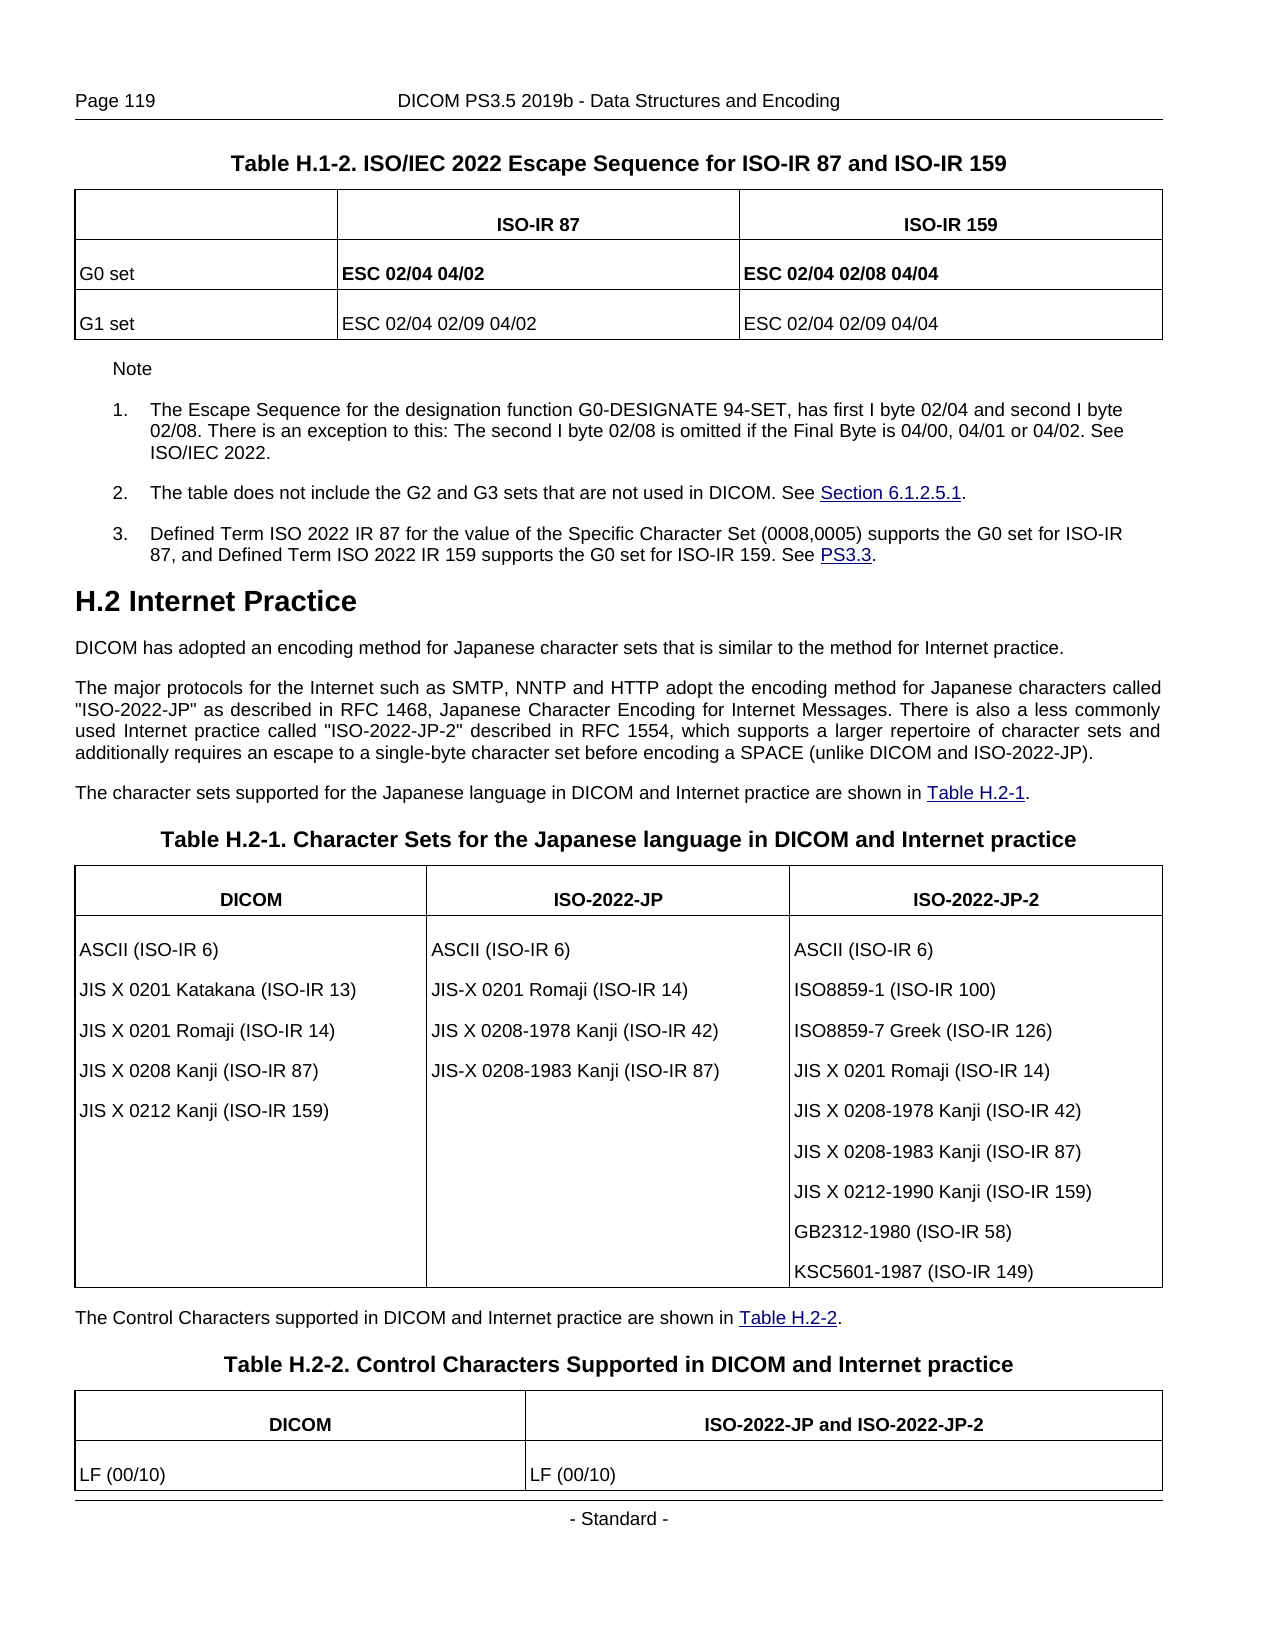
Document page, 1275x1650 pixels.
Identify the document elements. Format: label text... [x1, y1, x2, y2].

table_cell ASCII (ISO-IR 6) JIS-X 0201 Romaji (ISO-IR 14) JIS X 0208-1978 Kanji (ISO-IR 42) JIS-X 0208-1983 Kanji (ISO-IR 87) [427, 916, 789, 1287]
table_cell ESC 02/04 02/09 04/02 [338, 290, 739, 338]
table_cell ESC 02/04 04/02 [338, 240, 739, 289]
table_cell ESC 02/04 02/09 04/04 [740, 290, 1162, 338]
text 3. Defined Term ISO 2022 IR 87 for the value of the Specific Character Set (0008,0005) supports the G0 set for ISO-IR 87, and Defined Term ISO 2022 IR 159 supports the G0 set for ISO-IR 159. See PS3.3. [112, 522, 1125, 565]
text H.2 Internet Practice [75, 584, 1162, 618]
text Table H.2-2. Control Characters Supported in DICOM and Internet practice [75, 1351, 1162, 1377]
table_cell LF (00/10) [76, 1441, 525, 1490]
text Table H.1-2. ISO/IEC 2022 Escape Sequence for ISO-IR 87 and ISO-IR 159 [75, 150, 1162, 176]
table_cell LF (00/10) [526, 1441, 1162, 1490]
table_cell ESC 02/04 02/08 04/04 [740, 240, 1162, 289]
table_header ISO-2022-JP-2 [790, 866, 1162, 915]
text 2. The table does not include the G2 and G3 sets that are not used in DICOM. See Section 6.1.2.5.1. [112, 482, 1125, 503]
text The Control Characters supported in DICOM and Internet practice are shown in Table H.2-2. [75, 1307, 1162, 1328]
text DICOM has adopted an encoding method for Japanese character sets that is similar to the method for Internet practice. [75, 636, 1162, 658]
table_header [76, 190, 337, 239]
text Table H.2-1. Character Sets for the Japanese language in DICOM and Internet practice [75, 826, 1162, 852]
table_cell ASCII (ISO-IR 6) ISO8859-1 (ISO-IR 100) ISO8859-7 Greek (ISO-IR 126) JIS X 0201 Romaji (ISO-IR 14) JIS X 0208-1978 Kanji (ISO-IR 42) JIS X 0208-1983 Kanji (ISO-IR 87) JIS X 0212-1990 Kanji (ISO-IR 159) GB2312-1980 (ISO-IR 58) KSC5601-1987 (ISO-IR 149) [790, 916, 1162, 1287]
table_cell G1 set [76, 290, 337, 338]
table_cell ASCII (ISO-IR 6) JIS X 0201 Katakana (ISO-IR 13) JIS X 0201 Romaji (ISO-IR 14) JIS X 0208 Kanji (ISO-IR 87) JIS X 0212 Kanji (ISO-IR 159) [76, 916, 426, 1287]
table_header DICOM [76, 866, 426, 915]
table_header ISO-2022-JP and ISO-2022-JP-2 [526, 1391, 1162, 1440]
text 1. The Escape Sequence for the designation function G0-DESIGNATE 94-SET, has first I byte 02/04 and second I byte 02/08. There is an exception to this: The second I byte 02/08 is omitted if the Final Byte is 04/00, 04/01 or 04/02. See ISO/IEC 2022. [112, 398, 1125, 463]
table_cell G0 set [76, 240, 337, 289]
table_header DICOM [76, 1391, 525, 1440]
table_header ISO-IR 159 [740, 190, 1162, 239]
text Note [112, 358, 1125, 380]
table_header ISO-IR 87 [338, 190, 739, 239]
text The major protocols for the Internet such as SMTP, NNTP and HTTP adopt the encoding method for Japanese characters called "ISO-2022-JP" as described in RFC 1468, Japanese Character Encoding for Internet Messages. There is also a less commonly used Internet practice called "ISO-2022-JP-2" described in RFC 1554, which supports a larger repertoire of character sets and additionally requires an escape to a single-byte character set before encoding a SPACE (unlike DICOM and ISO-2022-JP). [75, 677, 1162, 763]
text The character sets supported for the Japanese language in DICOM and Internet practice are shown in Table H.2-1. [75, 782, 1162, 803]
table_header ISO-2022-JP [427, 866, 789, 915]
